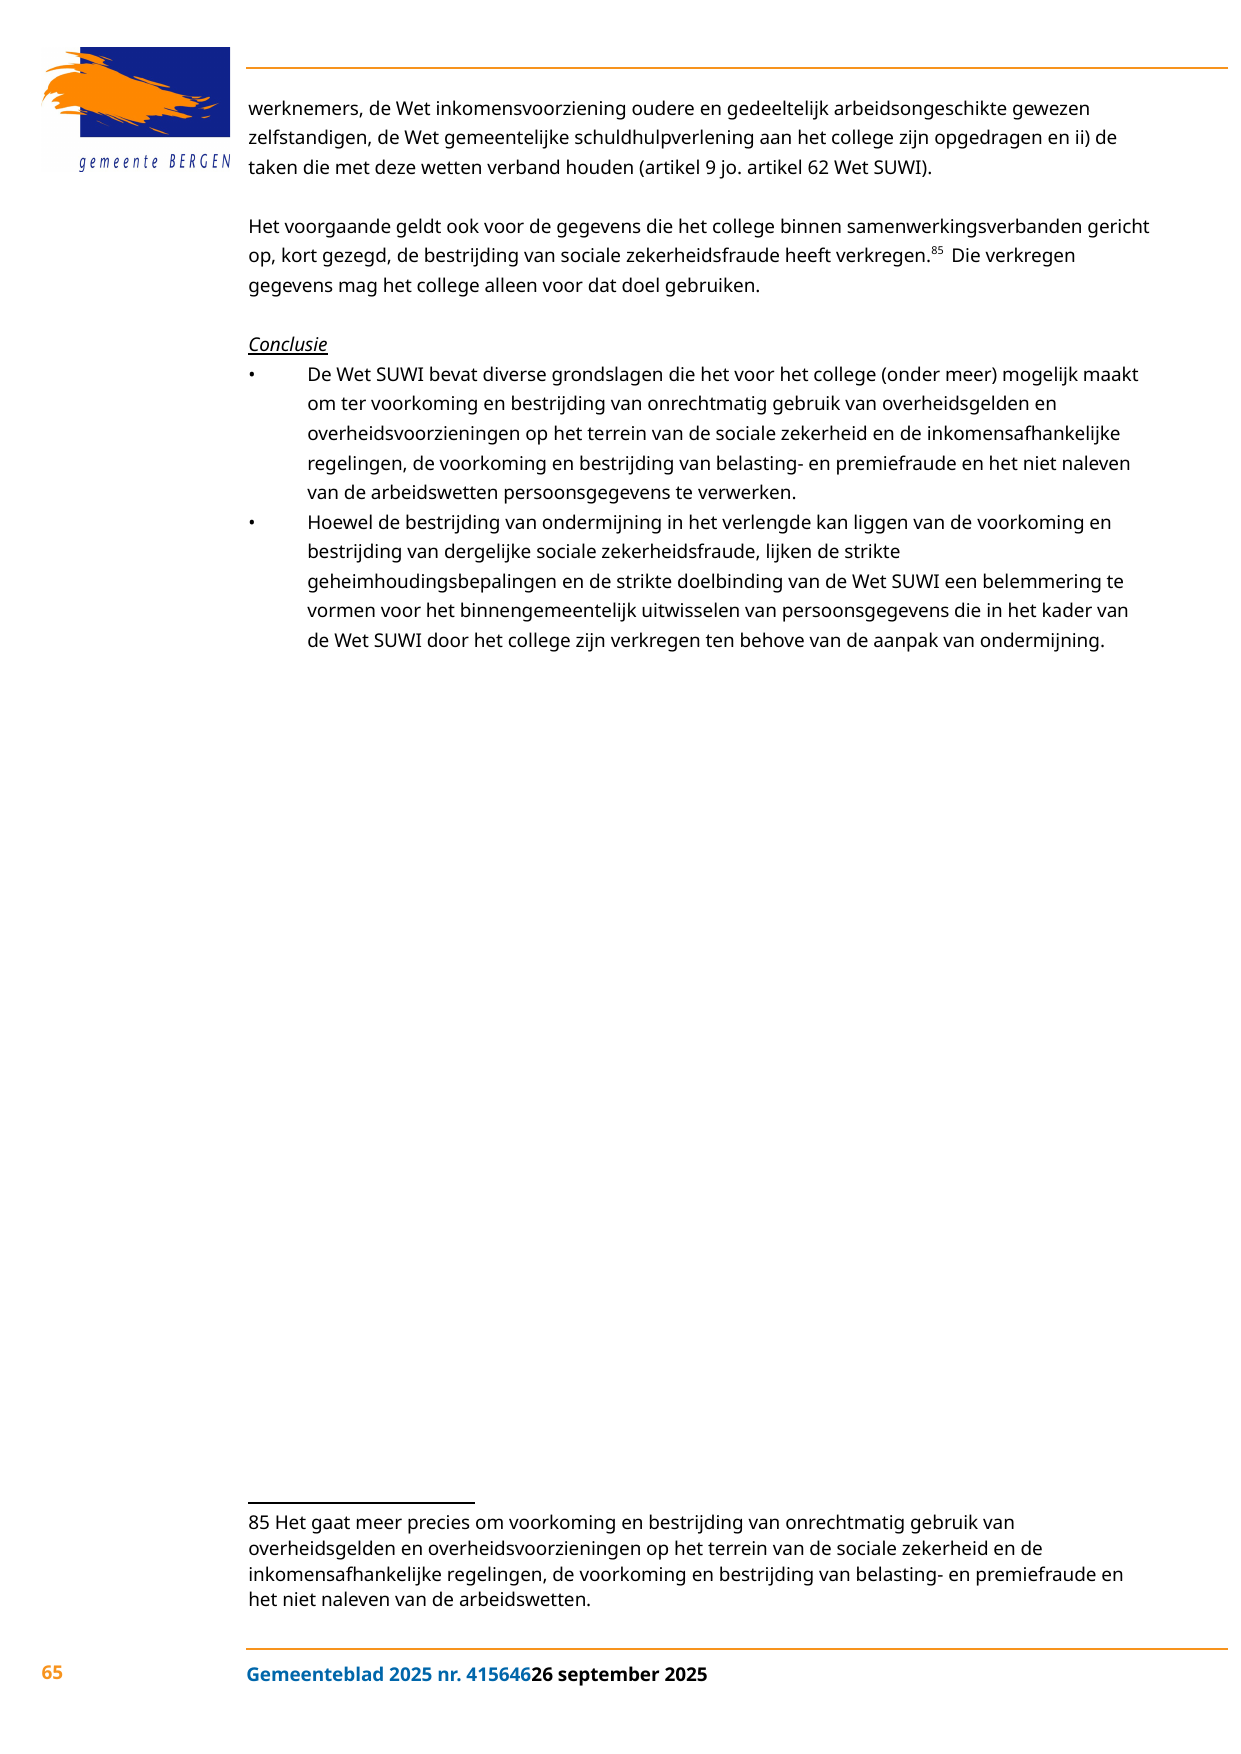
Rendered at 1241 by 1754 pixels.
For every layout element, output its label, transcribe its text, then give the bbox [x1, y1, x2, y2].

text Het gaat meer precies om voorkoming en bestrijding van onrechtmatig gebruik van overheidsgelden en overheidsvoorzieningen op het terrein van de sociale zekerheid en de inkomensafhankelijke regelingen, de voorkoming en bestrijding van belasting- en premiefraude en het niet naleven van de arbeidswetten. [248, 1509, 1152, 1612]
picture [41, 47, 231, 172]
text werknemers, de Wet inkomensvoorziening oudere en gedeeltelijk arbeidsongeschikte gewezen zelfstandigen, de Wet gemeentelijke schuldhulpverlening aan het college zijn opgedragen en ii) de taken die met deze wetten verband houden (artikel 9 jo. artikel 62 Wet SUWI). [248, 95, 1152, 180]
text Conclusie [248, 331, 1152, 357]
list De Wet SUWI bevat diverse grondslagen die het voor het college (onder meer) mogelijk maakt om ter voorkoming en bestrijding van onrechtmatig gebruik van overheidsgelden en overheidsvoorzieningen op het terrein van de sociale zekerheid en de inkomensafhankelijke regelingen, de voorkoming en bestrijding van belasting- en premiefraude en het niet naleven van de arbeidswetten persoonsgegevens te verwerken. [248, 361, 1152, 505]
list Hoewel de bestrijding van ondermijning in het verlengde kan liggen van de voorkoming en bestrijding van dergelijke sociale zekerheidsfraude, lijken de strikte geheimhoudingsbepalingen en de strikte doelbinding van de Wet SUWI een belemmering te vormen voor het binnengemeentelijk uitwisselen van persoonsgegevens die in het kader van de Wet SUWI door het college zijn verkregen ten behove van de aanpak van ondermijning. [248, 509, 1152, 653]
text Het voorgaande geldt ook voor de gegevens die het college binnen samenwerkingsverbanden gericht op, kort gezegd, de bestrijding van sociale zekerheidsfraude heeft verkregen. Die verkregen gegevens mag het college alleen voor dat doel gebruiken. [248, 213, 1152, 298]
